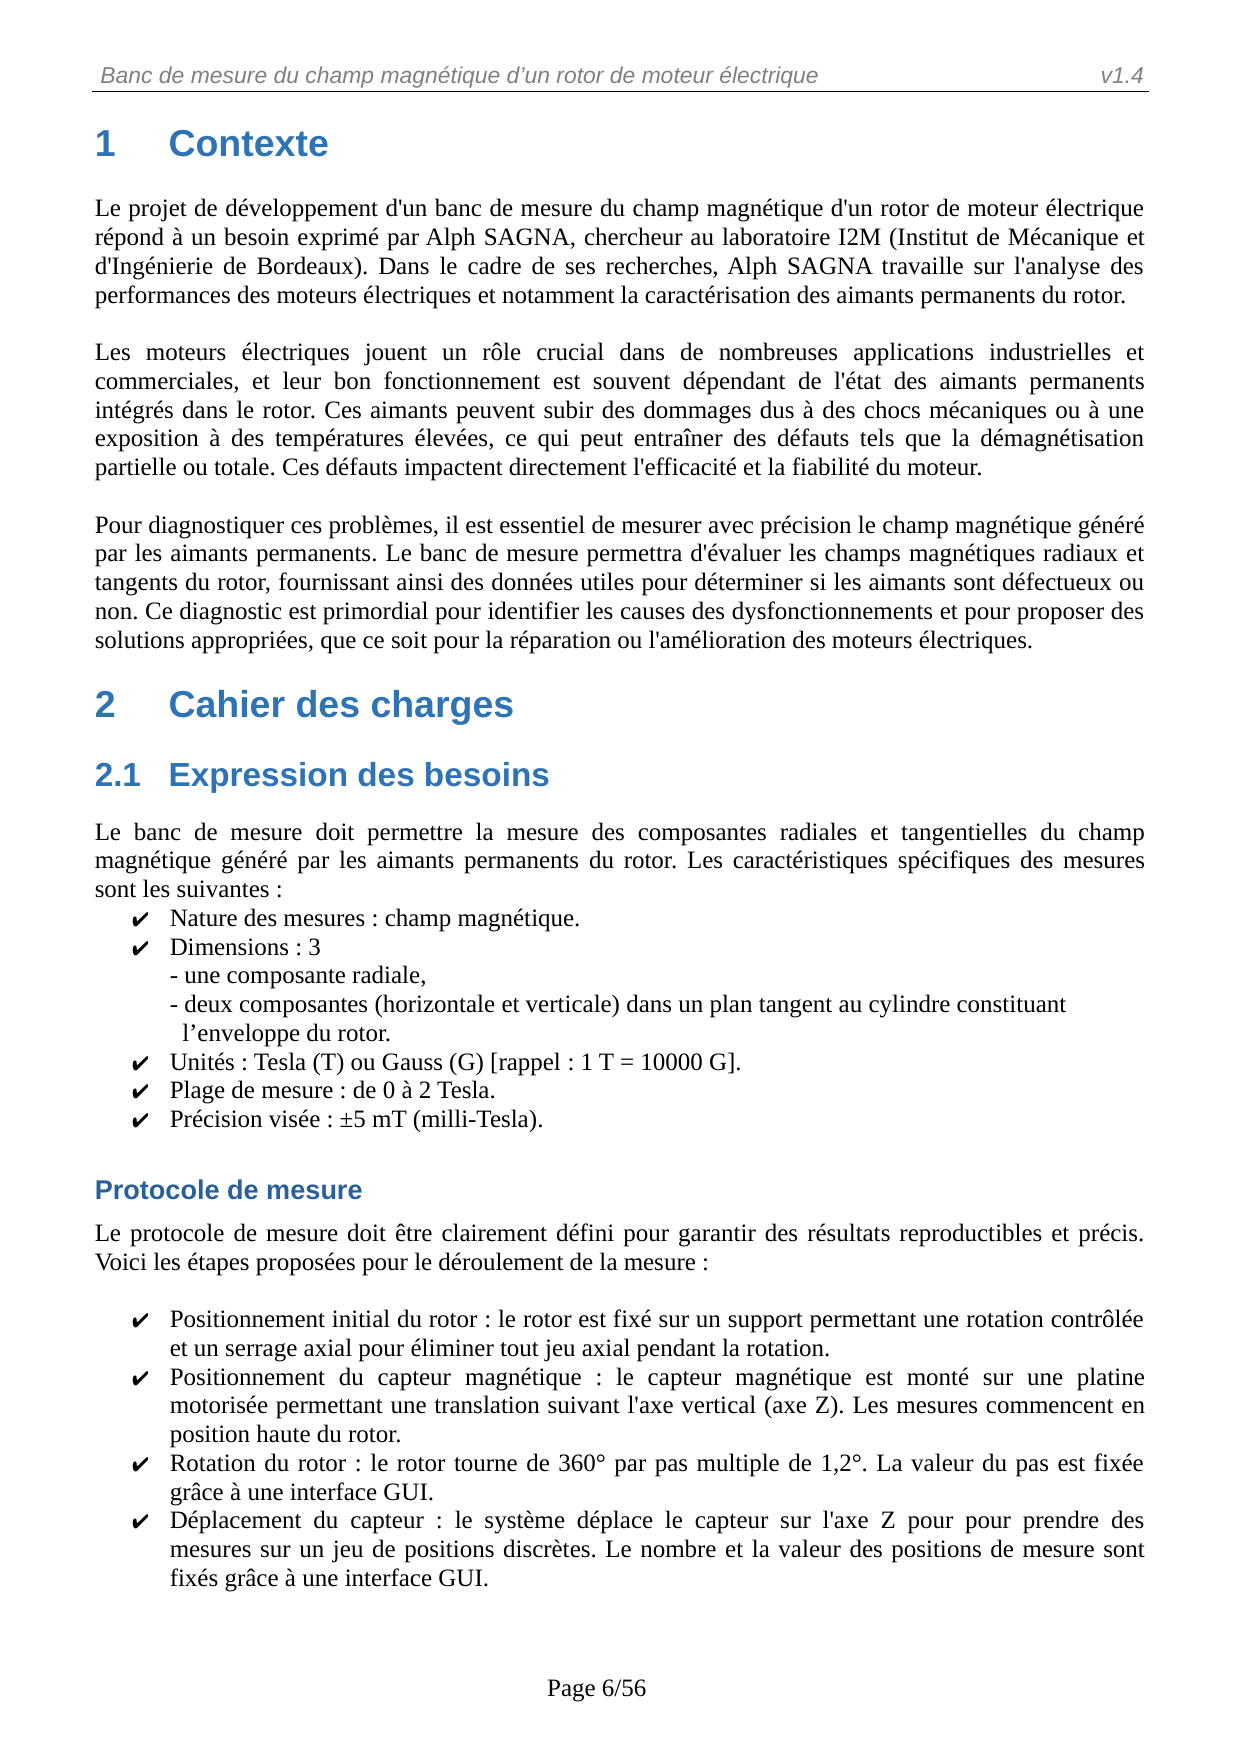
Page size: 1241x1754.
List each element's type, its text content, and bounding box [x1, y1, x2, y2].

subtitle Expression des besoins [94, 755, 1146, 793]
list Dimensions : 3 - une composante radiale, - deux composantes (horizontale et verticale) dans un plan tangent au cylindre constituant l’enveloppe du rotor. [132, 932, 1146, 1047]
list Plage de mesure : de 0 à 2 Tesla. [132, 1076, 1146, 1104]
text Les moteurs électriques jouent un rôle crucial dans de nombreuses applications industrielles et commerciales, et leur bon fonctionnement est souvent dépendant de l'état des aimants permanents intégrés dans le rotor. Ces aimants peuvent subir des dommages dus à des chocs mécaniques ou à une exposition à des températures élevées, ce qui peut entraîner des défauts tels que la démagnétisation partielle ou totale. Ces défauts impactent directement l'efficacité et la fiabilité du moteur. [94, 337, 1146, 481]
list Déplacement du capteur : le système déplace le capteur sur l'axe Z pour pour prendre des mesures sur un jeu de positions discrètes. Le nombre et la valeur des positions de mesure sont fixés grâce à une interface GUI. [132, 1506, 1146, 1592]
text Le banc de mesure doit permettre la mesure des composantes radiales et tangentielles du champ magnétique généré par les aimants permanents du rotor. Les caractéristiques spécifiques des mesures sont les suivantes : [94, 817, 1146, 903]
subtitle Contexte [94, 121, 1146, 164]
text Le protocole de mesure doit être clairement défini pour garantir des résultats reproductibles et précis. Voici les étapes proposées pour le déroulement de la mesure : [94, 1218, 1146, 1276]
list Nature des mesures : champ magnétique. [132, 903, 1146, 932]
text Pour diagnostiquer ces problèmes, il est essentiel de mesurer avec précision le champ magnétique généré par les aimants permanents. Le banc de mesure permettra d'évaluer les champs magnétiques radiaux et tangents du rotor, fournissant ainsi des données utiles pour déterminer si les aimants sont défectueux ou non. Ce diagnostic est primordial pour identifier les causes des dysfonctionnements et pour proposer des solutions appropriées, que ce soit pour la réparation ou l'amélioration des moteurs électriques. [94, 510, 1146, 653]
list Positionnement du capteur magnétique : le capteur magnétique est monté sur une platine motorisée permettant une translation suivant l'axe vertical (axe Z). Les mesures commencent en position haute du rotor. [132, 1362, 1146, 1448]
subtitle Protocole de mesure [94, 1174, 1146, 1206]
text Le projet de développement d'un banc de mesure du champ magnétique d'un rotor de moteur électrique répond à un besoin exprimé par Alph SAGNA, chercheur au laboratoire I2M (Institut de Mécanique et d'Ingénierie de Bordeaux). Dans le cadre de ses recherches, Alph SAGNA travaille sur l'analyse des performances des moteurs électriques et notamment la caractérisation des aimants permanents du rotor. [94, 193, 1146, 308]
list Positionnement initial du rotor : le rotor est fixé sur un support permettant une rotation contrôlée et un serrage axial pour éliminer tout jeu axial pendant la rotation. [132, 1304, 1146, 1362]
list Rotation du rotor : le rotor tourne de 360° par pas multiple de 1,2°. La valeur du pas est fixée grâce à une interface GUI. [132, 1448, 1146, 1506]
subtitle Cahier des charges [94, 682, 1146, 725]
list Précision visée : ±5 mT (milli-Tesla). [132, 1104, 1146, 1133]
list Unités : Tesla (T) ou Gauss (G) [rappel : 1 T = 10000 G]. [132, 1047, 1146, 1076]
